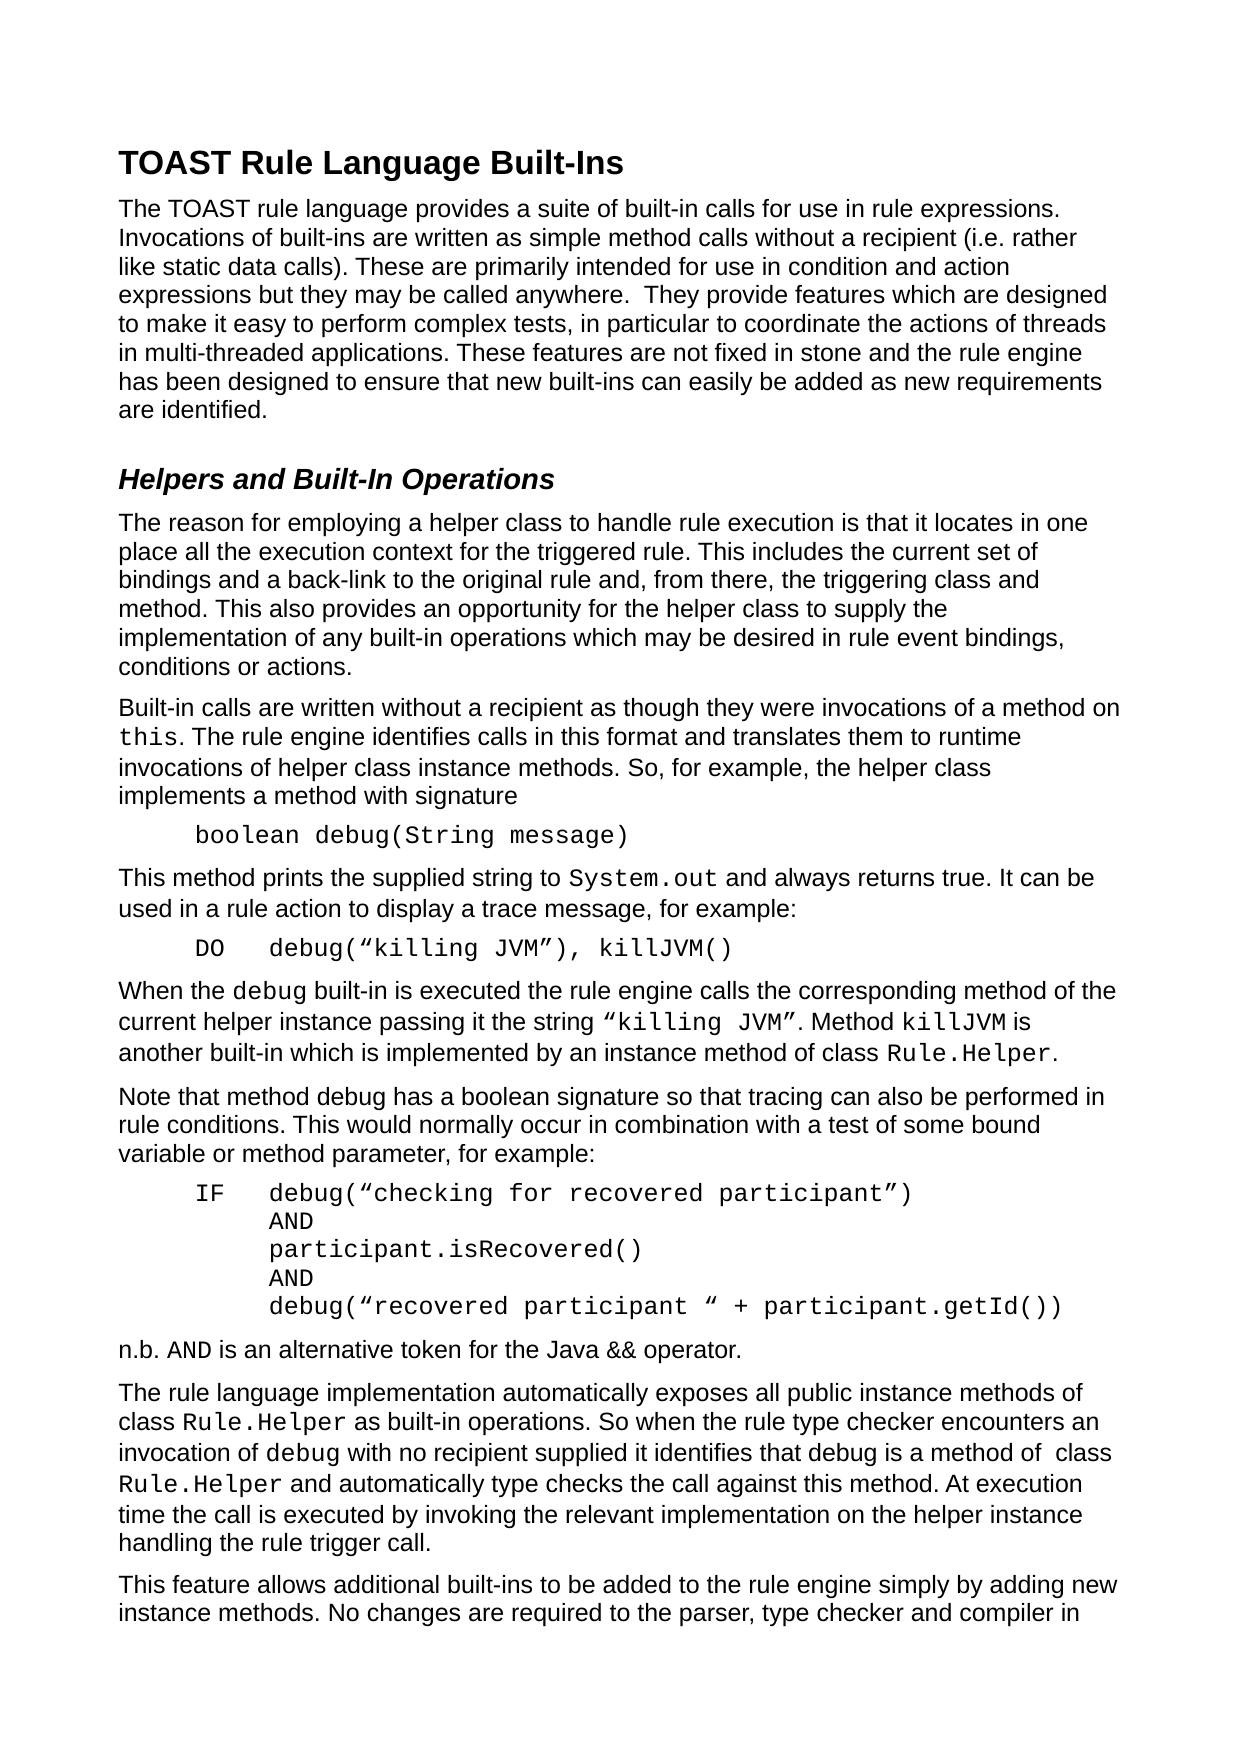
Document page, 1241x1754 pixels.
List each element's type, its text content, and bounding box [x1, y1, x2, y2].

text The rule language implementation automatically exposes all public instance methods of class Rule.Helper as built-in operations. So when the rule type checker encounters an invocation of debug with no recipient supplied it identifies that debug is a method of class Rule.Helper and automatically type checks the call against this method. At execution time the call is executed by invoking the relevant implementation on the helper instance handling the rule trigger call. [118, 1378, 1122, 1557]
text DO debug(“killing JVM”), killJVM() [194, 936, 1122, 964]
text The reason for employing a helper class to handle rule execution is that it locates in one place all the execution context for the triggered rule. This includes the current set of bindings and a back-link to the original rule and, from there, the triggering class and method. This also provides an opportunity for the helper class to supply the implementation of any built-in operations which may be desired in rule event bindings, conditions or actions. [118, 508, 1122, 680]
text boolean debug(String message) [194, 822, 1122, 851]
text When the debug built-in is executed the rule engine calls the corresponding method of the current helper instance passing it the string “killing JVM”. Method killJVM is another built-in which is implemented by an instance method of class Rule.Helper. [118, 976, 1122, 1069]
text The TOAST rule language provides a suite of built-in calls for use in rule expressions. Invocations of built-ins are written as simple method calls without a recipient (i.e. rather like static data calls). These are primarily intended for use in condition and action expressions but they may be called anywhere. They provide features which are designed to make it easy to perform complex tests, in particular to coordinate the actions of threads in multi-threaded applications. These features are not fixed in stone and the rule engine has been designed to ensure that new built-ins can easily be added as new requirements are identified. [118, 194, 1122, 424]
subtitle TOAST Rule Language Built-Ins [118, 143, 1122, 182]
text Note that method debug has a boolean signature so that tracing can also be performed in rule conditions. This would normally occur in combination with a test of some bound variable or method parameter, for example: [118, 1082, 1122, 1168]
text Built-in calls are written without a recipient as though they were invocations of a method on this. The rule engine identifies calls in this format and translates them to runtime invocations of helper class instance methods. So, for example, the helper class implements a method with signature [118, 693, 1122, 810]
text This feature allows additional built-ins to be added to the rule engine simply by adding new instance methods. No changes are required to the parser, type checker and compiler in [118, 1569, 1122, 1627]
text n.b. AND is an alternative token for the Java && operator. [118, 1334, 1122, 1366]
subtitle Helpers and Built-In Operations [118, 462, 1122, 495]
text IF debug(“checking for recovered participant”) AND participant.isRecovered() AND debug(“recovered participant “ + participant.getId()) [194, 1180, 1122, 1322]
text This method prints the supplied string to System.out and always returns true. It can be used in a rule action to display a trace message, for example: [118, 863, 1122, 923]
